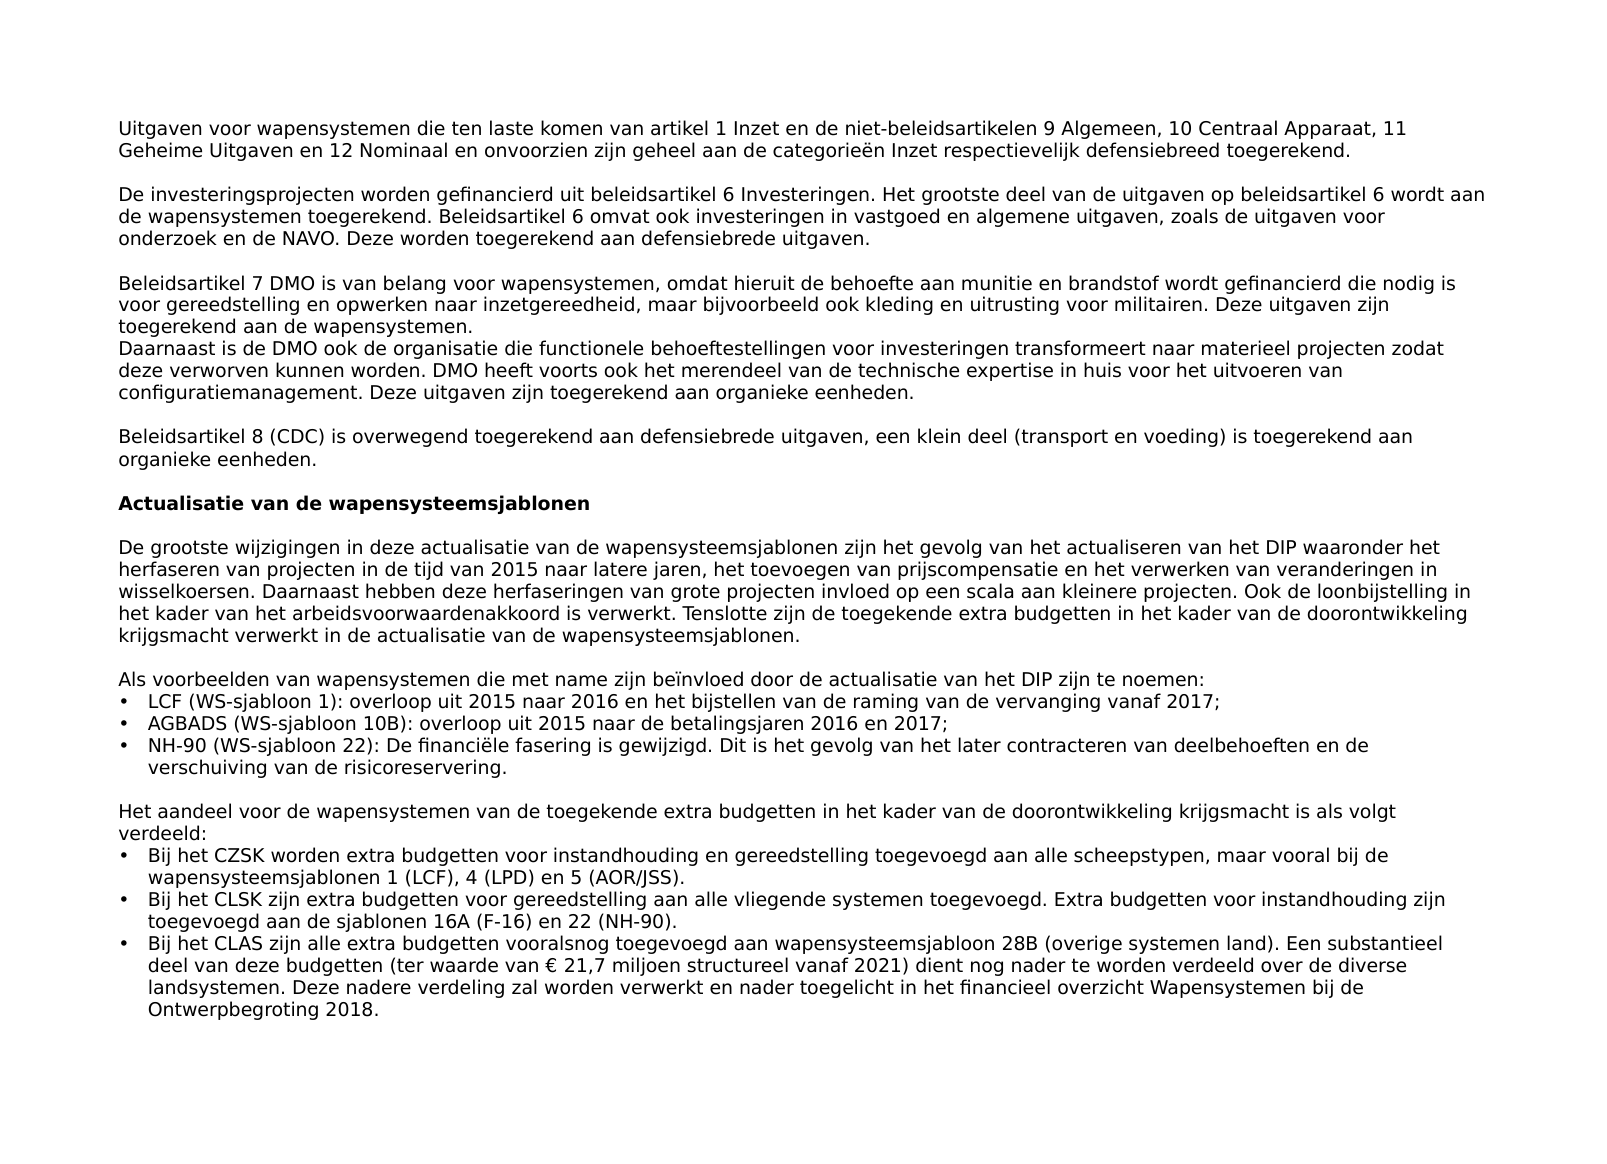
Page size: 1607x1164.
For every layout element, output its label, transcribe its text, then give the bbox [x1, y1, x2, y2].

text Daarnaast is de DMO ook de organisatie die functionele behoeftestellingen voor investeringen transformeert naar materieel projecten zodat deze verworven kunnen worden. DMO heeft voorts ook het merendeel van de technische expertise in huis voor het uitvoeren van configuratiemanagement. Deze uitgaven zijn toegerekend aan organieke eenheden. [118, 338, 1488, 404]
text Beleidsartikel 7 DMO is van belang voor wapensystemen, omdat hieruit de behoefte aan munitie en brandstof wordt gefinancierd die nodig is voor gereedstelling en opwerken naar inzetgereedheid, maar bijvoorbeeld ook kleding en uitrusting voor militairen. Deze uitgaven zijn toegerekend aan de wapensystemen. [118, 272, 1488, 338]
subtitle Actualisatie van de wapensysteemsjablonen [118, 493, 1488, 514]
text De grootste wijzigingen in deze actualisatie van de wapensysteemsjablonen zijn het gevolg van het actualiseren van het DIP waaronder het herfaseren van projecten in de tijd van 2015 naar latere jaren, het toevoegen van prijscompensatie en het verwerken van veranderingen in wisselkoersen. Daarnaast hebben deze herfaseringen van grote projecten invloed op een scala aan kleinere projecten. Ook de loonbijstelling in het kader van het arbeidsvoorwaardenakkoord is verwerkt. Tenslotte zijn de toegekende extra budgetten in het kader van de doorontwikkeling krijgsmacht verwerkt in de actualisatie van de wapensysteemsjablonen. [118, 537, 1488, 647]
text • Bij het CLAS zijn alle extra budgetten vooralsnog toegevoegd aan wapensysteemsjabloon 28B (overige systemen land). Een substantieel deel van deze budgetten (ter waarde van € 21,7 miljoen structureel vanaf 2021) dient nog nader te worden verdeeld over de diverse landsystemen. Deze nadere verdeling zal worden verwerkt en nader toegelicht in het financieel overzicht Wapensystemen bij de Ontwerpbegroting 2018. [118, 933, 1488, 1021]
text Als voorbeelden van wapensystemen die met name zijn beïnvloed door de actualisatie van het DIP zijn te noemen: [118, 669, 1488, 691]
text • Bij het CLSK zijn extra budgetten voor gereedstelling aan alle vliegende systemen toegevoegd. Extra budgetten voor instandhouding zijn toegevoegd aan de sjablonen 16A (F-16) en 22 (NH-90). [118, 889, 1488, 933]
text • Bij het CZSK worden extra budgetten voor instandhouding en gereedstelling toegevoegd aan alle scheepstypen, maar vooral bij de wapensysteemsjablonen 1 (LCF), 4 (LPD) en 5 (AOR/JSS). [118, 845, 1488, 889]
text • AGBADS (WS-sjabloon 10B): overloop uit 2015 naar de betalingsjaren 2016 en 2017; [118, 713, 1488, 735]
text Uitgaven voor wapensystemen die ten laste komen van artikel 1 Inzet en de niet-beleidsartikelen 9 Algemeen, 10 Centraal Apparaat, 11 Geheime Uitgaven en 12 Nominaal en onvoorzien zijn geheel aan de categorieën Inzet respectievelijk defensiebreed toegerekend. [118, 118, 1488, 162]
text De investeringsprojecten worden gefinancierd uit beleidsartikel 6 Investeringen. Het grootste deel van de uitgaven op beleidsartikel 6 wordt aan de wapensystemen toegerekend. Beleidsartikel 6 omvat ook investeringen in vastgoed en algemene uitgaven, zoals de uitgaven voor onderzoek en de NAVO. Deze worden toegerekend aan defensiebrede uitgaven. [118, 184, 1488, 250]
text Beleidsartikel 8 (CDC) is overwegend toegerekend aan defensiebrede uitgaven, een klein deel (transport en voeding) is toegerekend aan organieke eenheden. [118, 426, 1488, 470]
text • NH-90 (WS-sjabloon 22): De financiële fasering is gewijzigd. Dit is het gevolg van het later contracteren van deelbehoeften en de verschuiving van de risicoreservering. [118, 735, 1488, 779]
text Het aandeel voor de wapensystemen van de toegekende extra budgetten in het kader van de doorontwikkeling krijgsmacht is als volgt verdeeld: [118, 801, 1488, 845]
text • LCF (WS-sjabloon 1): overloop uit 2015 naar 2016 en het bijstellen van de raming van de vervanging vanaf 2017; [118, 691, 1488, 713]
